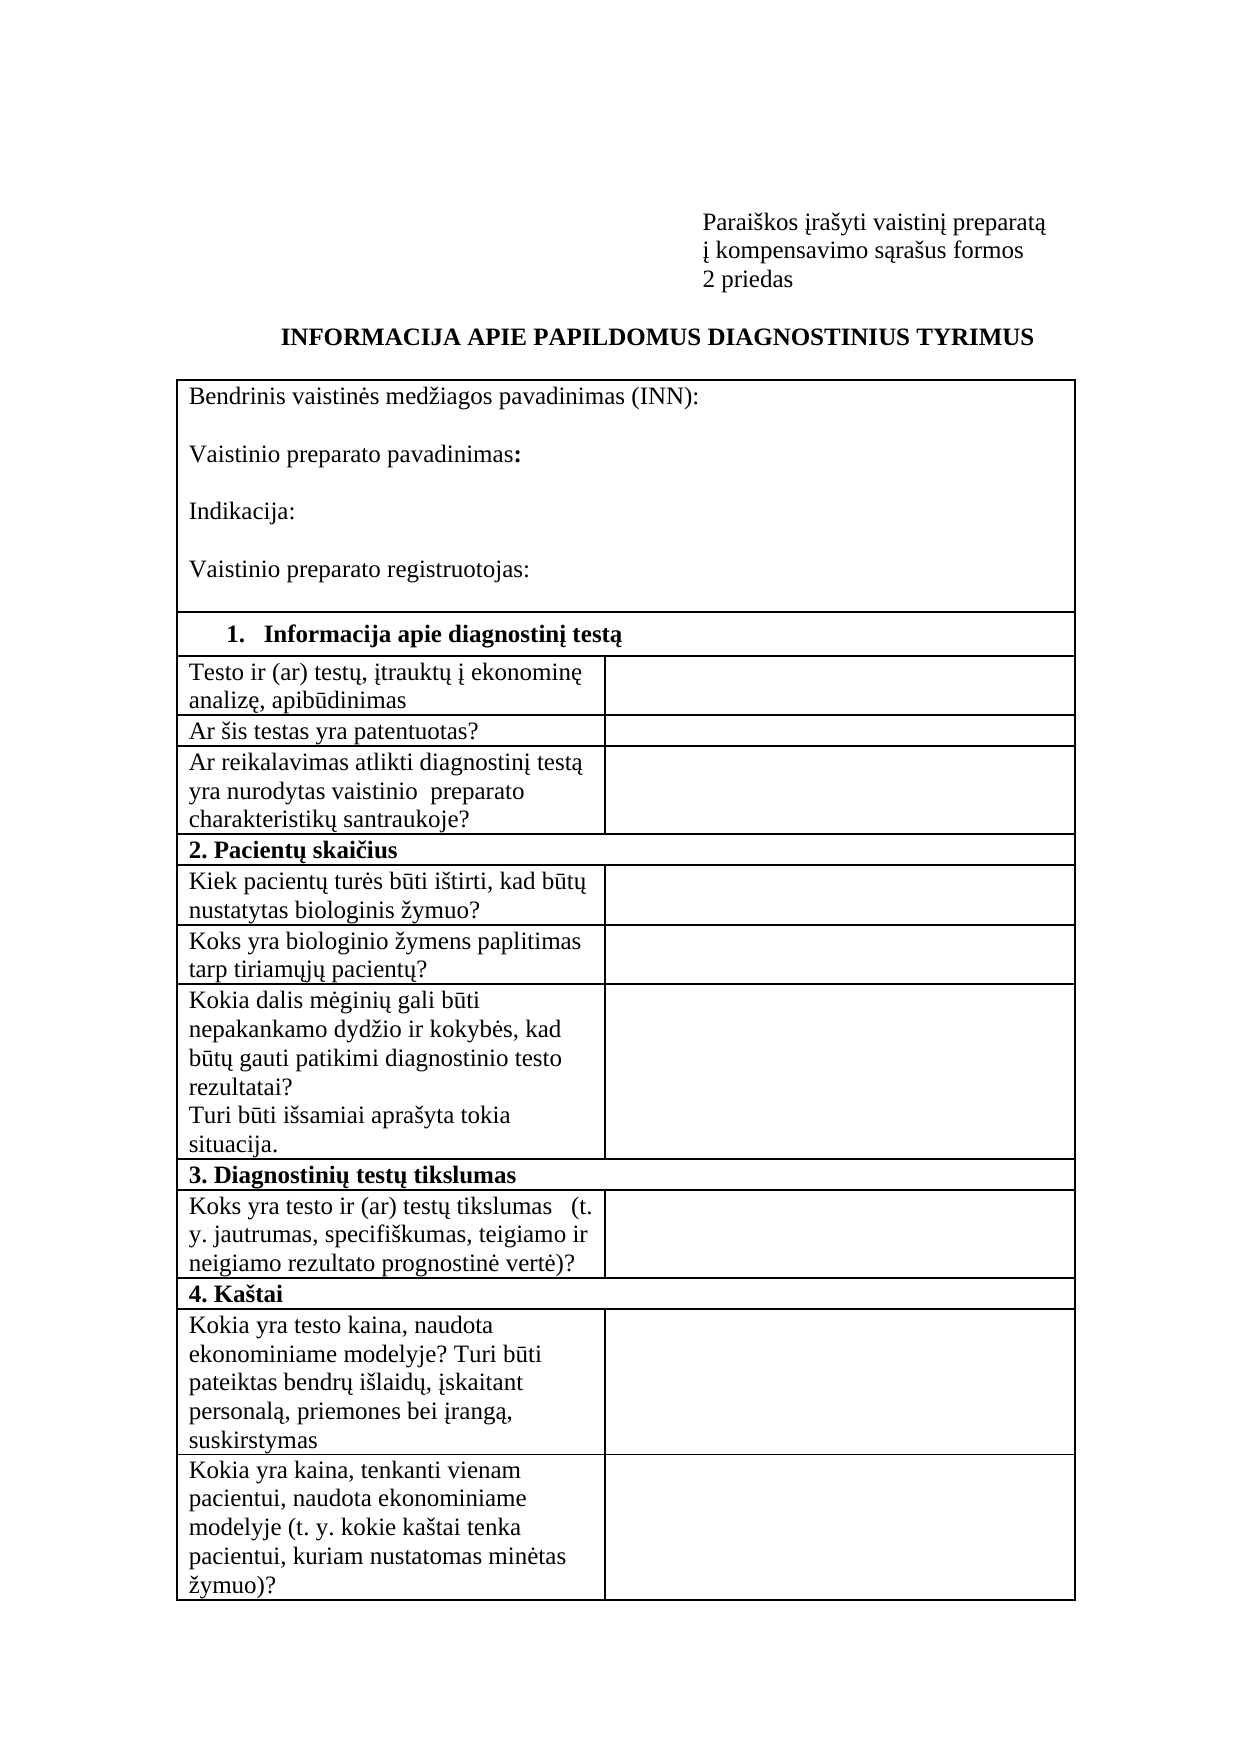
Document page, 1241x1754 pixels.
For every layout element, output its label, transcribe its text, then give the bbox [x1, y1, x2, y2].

table_cell [606, 1310, 1074, 1454]
table_cell Ar reikalavimas atlikti diagnostinį testą yra nurodytas vaistinio preparato charakteristikų santraukoje? [178, 747, 604, 833]
table_cell [606, 926, 1074, 983]
table_cell [606, 1191, 1074, 1277]
table_cell [606, 985, 1074, 1158]
table_cell 3. Diagnostinių testų tikslumas [178, 1160, 1074, 1189]
table_cell Kokia yra kaina, tenkanti vienam pacientui, naudota ekonominiame modelyje (t. y. kokie kaštai tenka pacientui, kuriam nustatomas minėtas žymuo)? [178, 1455, 604, 1598]
text 2 priedas [177, 264, 1181, 293]
text į kompensavimo sąrašus formos [177, 235, 1181, 264]
table_cell Kiek pacientų turės būti ištirti, kad būtų nustatytas biologinis žymuo? [178, 866, 604, 924]
table_cell Koks yra biologinio žymens paplitimas tarp tiriamųjų pacientų? [178, 926, 604, 983]
table_cell 2. Pacientų skaičius [178, 835, 1074, 864]
table_cell [606, 657, 1074, 714]
table_cell 1. Informacija apie diagnostinį testą [178, 613, 1074, 654]
table_cell Kokia yra testo kaina, naudota ekonominiame modelyje? Turi būti pateiktas bendrų išlaidų, įskaitant personalą, priemones bei įrangą, suskirstymas [178, 1310, 604, 1454]
table_cell Testo ir (ar) testų, įtrauktų į ekonominę analizę, apibūdinimas [178, 657, 604, 714]
table_cell [606, 1455, 1074, 1598]
table_cell Kokia dalis mėginių gali būti nepakankamo dydžio ir kokybės, kad būtų gauti patikimi diagnostinio testo rezultatai? Turi būti išsamiai aprašyta tokia situacija. [178, 985, 604, 1158]
table_cell 4. Kaštai [178, 1279, 1074, 1308]
text Paraiškos įrašyti vaistinį preparatą [177, 207, 1181, 235]
table_cell [606, 747, 1074, 833]
table_header Bendrinis vaistinės medžiagos pavadinimas (INN): Vaistinio preparato pavadinimas: Indikacija: Vaistinio preparato registruotojas: [178, 381, 1074, 611]
table_cell Koks yra testo ir (ar) testų tikslumas (t. y. jautrumas, specifiškumas, teigiamo ir neigiamo rezultato prognostinė vertė)? [178, 1191, 604, 1277]
table_cell [606, 866, 1074, 924]
table_cell [606, 716, 1074, 745]
table_cell Ar šis testas yra patentuotas? [178, 716, 604, 745]
text INFORMACIJA APIE PAPILDOMUS DIAGNOSTINIUS TYRIMUS [177, 322, 1181, 350]
